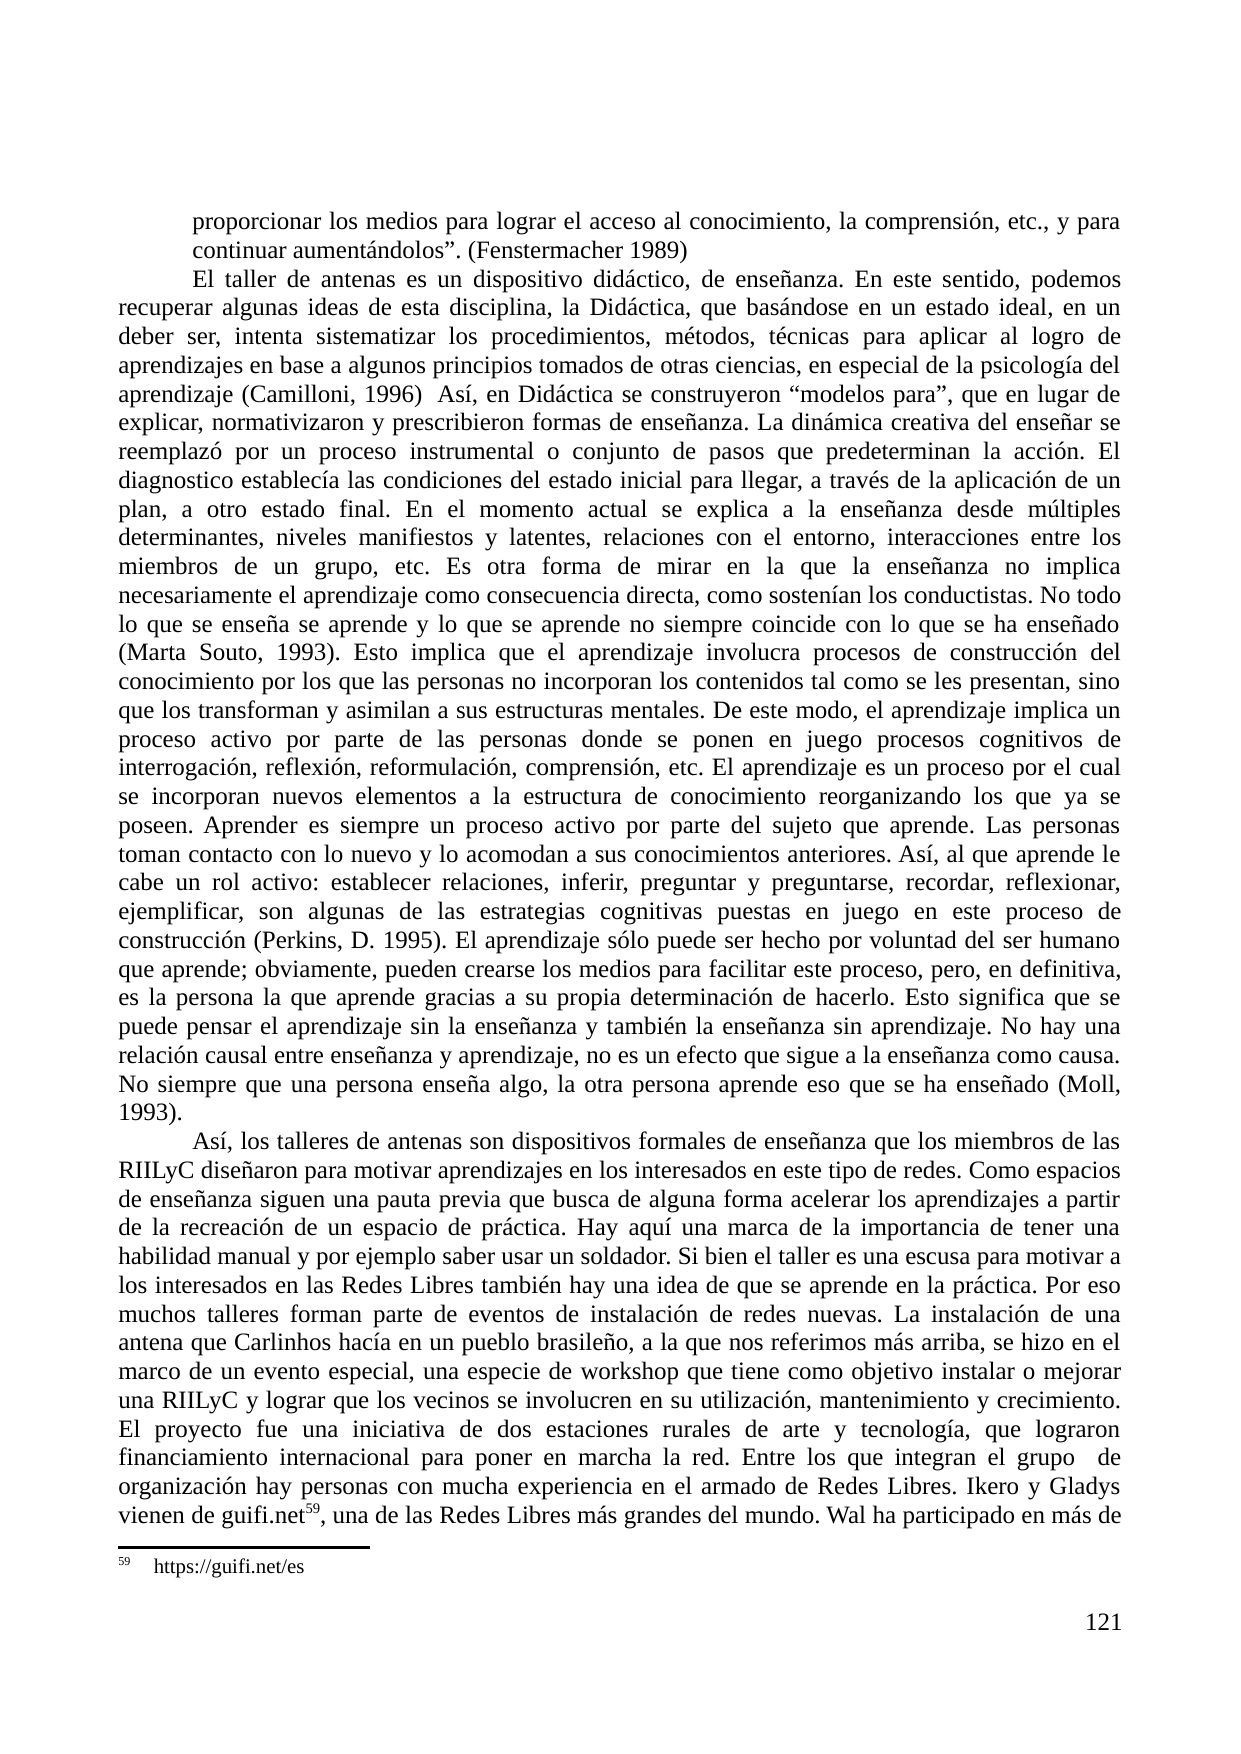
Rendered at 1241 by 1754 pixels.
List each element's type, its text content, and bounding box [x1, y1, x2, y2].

text Así, los talleres de antenas son dispositivos formales de enseñanza que los miembros de las RIILyC diseñaron para motivar aprendizajes en los interesados en este tipo de redes. Como espacios de enseñanza siguen una pauta previa que busca de alguna forma acelerar los aprendizajes a partir de la recreación de un espacio de práctica. Hay aquí una marca de la importancia de tener una habilidad manual y por ejemplo saber usar un soldador. Si bien el taller es una escusa para motivar a los interesados en las Redes Libres también hay una idea de que se aprende en la práctica. Por eso muchos talleres forman parte de eventos de instalación de redes nuevas. La instalación de una antena que Carlinhos hacía en un pueblo brasileño, a la que nos referimos más arriba, se hizo en el marco de un evento especial, una especie de workshop que tiene como objetivo instalar o mejorar una RIILyC y lograr que los vecinos se involucren en su utilización, mantenimiento y crecimiento. El proyecto fue una iniciativa de dos estaciones rurales de arte y tecnología, que lograron financiamiento internacional para poner en marcha la red. Entre los que integran el grupo de organización hay personas con mucha experiencia en el armado de Redes Libres. Ikero y Gladys vienen de guifi.net, una de las Redes Libres más grandes del mundo. Wal ha participado en más de [118, 1126, 1122, 1529]
text https://guifi.net/es [118, 1553, 1122, 1578]
text El taller de antenas es un dispositivo didáctico, de enseñanza. En este sentido, podemos recuperar algunas ideas de esta disciplina, la Didáctica, que basándose en un estado ideal, en un deber ser, intenta sistematizar los procedimientos, métodos, técnicas para aplicar al logro de aprendizajes en base a algunos principios tomados de otras ciencias, en especial de la psicología del aprendizaje (Camilloni, 1996) Así, en Didáctica se construyeron “modelos para”, que en lugar de explicar, normativizaron y prescribieron formas de enseñanza. La dinámica creativa del enseñar se reemplazó por un proceso instrumental o conjunto de pasos que predeterminan la acción. El diagnostico establecía las condiciones del estado inicial para llegar, a través de la aplicación de un plan, a otro estado final. En el momento actual se explica a la enseñanza desde múltiples determinantes, niveles manifiestos y latentes, relaciones con el entorno, interacciones entre los miembros de un grupo, etc. Es otra forma de mirar en la que la enseñanza no implica necesariamente el aprendizaje como consecuencia directa, como sostenían los conductistas. No todo lo que se enseña se aprende y lo que se aprende no siempre coincide con lo que se ha enseñado (Marta Souto, 1993). Esto implica que el aprendizaje involucra procesos de construcción del conocimiento por los que las personas no incorporan los contenidos tal como se les presentan, sino que los transforman y asimilan a sus estructuras mentales. De este modo, el aprendizaje implica un proceso activo por parte de las personas donde se ponen en juego procesos cognitivos de interrogación, reflexión, reformulación, comprensión, etc. El aprendizaje es un proceso por el cual se incorporan nuevos elementos a la estructura de conocimiento reorganizando los que ya se poseen. Aprender es siempre un proceso activo por parte del sujeto que aprende. Las personas toman contacto con lo nuevo y lo acomodan a sus conocimientos anteriores. Así, al que aprende le cabe un rol activo: establecer relaciones, inferir, preguntar y preguntarse, recordar, reflexionar, ejemplificar, son algunas de las estrategias cognitivas puestas en juego en este proceso de construcción (Perkins, D. 1995). El aprendizaje sólo puede ser hecho por voluntad del ser humano que aprende; obviamente, pueden crearse los medios para facilitar este proceso, pero, en definitiva, es la persona la que aprende gracias a su propia determinación de hacerlo. Esto significa que se puede pensar el aprendizaje sin la enseñanza y también la enseñanza sin aprendizaje. No hay una relación causal entre enseñanza y aprendizaje, no es un efecto que sigue a la enseñanza como causa. No siempre que una persona enseña algo, la otra persona aprende eso que se ha enseñado (Moll, 1993). [118, 264, 1122, 1126]
text proporcionar los medios para lograr el acceso al conocimiento, la comprensión, etc., y para continuar aumentándolos”. (Fenstermacher 1989) [192, 206, 1122, 264]
